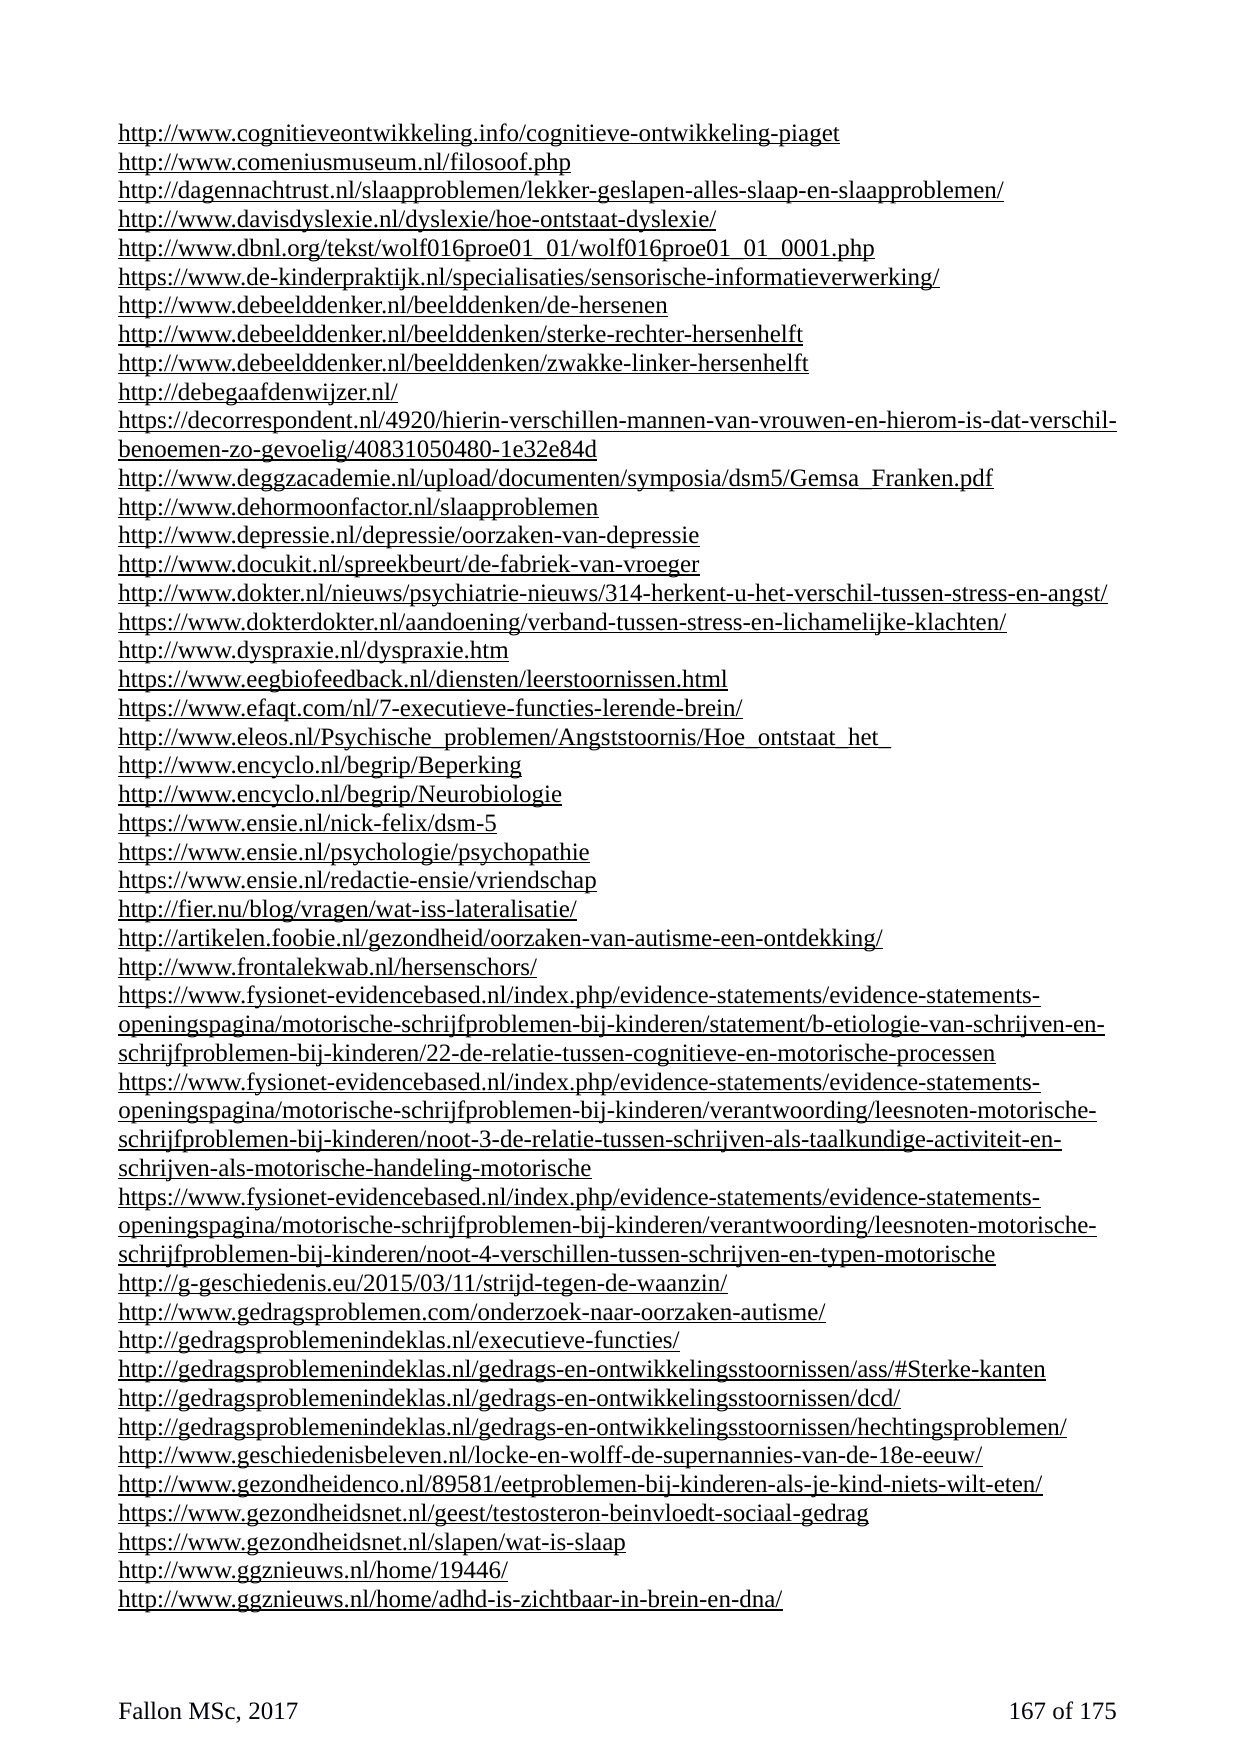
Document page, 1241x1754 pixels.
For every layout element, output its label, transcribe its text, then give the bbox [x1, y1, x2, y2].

text http://gedragsproblemenindeklas.nl/gedrags-en-ontwikkelingsstoornissen/hechtingsproblemen/ [118, 1412, 1122, 1441]
text http://gedragsproblemenindeklas.nl/executieve-functies/ [118, 1326, 1122, 1354]
text http://www.depressie.nl/depressie/oorzaken-van-depressie [118, 521, 1122, 549]
text http://www.encyclo.nl/begrip/Beperking [118, 751, 1122, 779]
text https://www.fysionet-evidencebased.nl/index.php/evidence-statements/evidence-statements-openingspagina/motorische-schrijfproblemen-bij-kinderen/verantwoording/leesnoten-motorische-schrijfproblemen-bij-kinderen/noot-3-de-relatie-tussen-schrijven-als-taalkundige-activiteit-en-schrijven-als-motorische-handeling-motorische [118, 1067, 1122, 1182]
text http://www.debeelddenker.nl/beelddenken/zwakke-linker-hersenhelft [118, 348, 1122, 377]
text https://www.dokterdokter.nl/aandoening/verband-tussen-stress-en-lichamelijke-klachten/ [118, 607, 1122, 636]
text http://www.ggznieuws.nl/home/19446/ [118, 1556, 1122, 1584]
text https://www.ensie.nl/nick-felix/dsm-5 [118, 808, 1122, 837]
text https://www.efaqt.com/nl/7-executieve-functies-lerende-brein/ [118, 693, 1122, 722]
text https://www.de-kinderpraktijk.nl/specialisaties/sensorische-informatieverwerking/ [118, 262, 1122, 291]
text http://artikelen.foobie.nl/gezondheid/oorzaken-van-autisme-een-ontdekking/ [118, 923, 1122, 952]
text http://www.davisdyslexie.nl/dyslexie/hoe-ontstaat-dyslexie/ [118, 204, 1122, 233]
text http://g-geschiedenis.eu/2015/03/11/strijd-tegen-de-waanzin/ [118, 1268, 1122, 1297]
text http://www.comeniusmuseum.nl/filosoof.php [118, 147, 1122, 176]
text https://www.gezondheidsnet.nl/slapen/wat-is-slaap [118, 1527, 1122, 1556]
text http://debegaafdenwijzer.nl/ [118, 377, 1122, 406]
text http://www.dokter.nl/nieuws/psychiatrie-nieuws/314-herkent-u-het-verschil-tussen-stress-en-angst/ [118, 578, 1122, 607]
text https://www.fysionet-evidencebased.nl/index.php/evidence-statements/evidence-statements-openingspagina/motorische-schrijfproblemen-bij-kinderen/statement/b-etiologie-van-schrijven-en-schrijfproblemen-bij-kinderen/22-de-relatie-tussen-cognitieve-en-motorische-processen [118, 981, 1122, 1067]
text http://gedragsproblemenindeklas.nl/gedrags-en-ontwikkelingsstoornissen/ass/#Sterke-kanten [118, 1354, 1122, 1383]
text http://www.dbnl.org/tekst/wolf016proe01_01/wolf016proe01_01_0001.php [118, 233, 1122, 262]
text https://www.ensie.nl/psychologie/psychopathie [118, 837, 1122, 866]
text http://www.deggzacademie.nl/upload/documenten/symposia/dsm5/Gemsa_Franken.pdf [118, 463, 1122, 492]
text https://www.fysionet-evidencebased.nl/index.php/evidence-statements/evidence-statements-openingspagina/motorische-schrijfproblemen-bij-kinderen/verantwoording/leesnoten-motorische-schrijfproblemen-bij-kinderen/noot-4-verschillen-tussen-schrijven-en-typen-motorische [118, 1182, 1122, 1268]
text http://www.dyspraxie.nl/dyspraxie.htm [118, 636, 1122, 664]
text http://gedragsproblemenindeklas.nl/gedrags-en-ontwikkelingsstoornissen/dcd/ [118, 1383, 1122, 1412]
text https://www.eegbiofeedback.nl/diensten/leerstoornissen.html [118, 664, 1122, 693]
text http://www.cognitieveontwikkeling.info/cognitieve-ontwikkeling-piaget [118, 118, 1122, 147]
text http://www.gezondheidenco.nl/89581/eetproblemen-bij-kinderen-als-je-kind-niets-wilt-eten/ [118, 1469, 1122, 1498]
text http://www.debeelddenker.nl/beelddenken/de-hersenen [118, 291, 1122, 319]
text http://www.eleos.nl/Psychische_problemen/Angststoornis/Hoe_ontstaat_het_ [118, 722, 1122, 751]
text http://www.dehormoonfactor.nl/slaapproblemen [118, 492, 1122, 521]
text https://decorrespondent.nl/4920/hierin-verschillen-mannen-van-vrouwen-en-hierom-is-dat-verschil-benoemen-zo-gevoelig/40831050480-1e32e84d [118, 406, 1122, 463]
text http://www.geschiedenisbeleven.nl/locke-en-wolff-de-supernannies-van-de-18e-eeuw/ [118, 1441, 1122, 1469]
text http://www.gedragsproblemen.com/onderzoek-naar-oorzaken-autisme/ [118, 1297, 1122, 1326]
text http://www.frontalekwab.nl/hersenschors/ [118, 952, 1122, 981]
text http://fier.nu/blog/vragen/wat-iss-lateralisatie/ [118, 894, 1122, 923]
text http://www.encyclo.nl/begrip/Neurobiologie [118, 779, 1122, 808]
text http://www.ggznieuws.nl/home/adhd-is-zichtbaar-in-brein-en-dna/ [118, 1584, 1122, 1613]
text http://dagennachtrust.nl/slaapproblemen/lekker-geslapen-alles-slaap-en-slaapproblemen/ [118, 176, 1122, 204]
text https://www.gezondheidsnet.nl/geest/testosteron-beinvloedt-sociaal-gedrag [118, 1498, 1122, 1527]
text http://www.debeelddenker.nl/beelddenken/sterke-rechter-hersenhelft [118, 319, 1122, 348]
text https://www.ensie.nl/redactie-ensie/vriendschap [118, 866, 1122, 894]
text http://www.docukit.nl/spreekbeurt/de-fabriek-van-vroeger [118, 549, 1122, 578]
